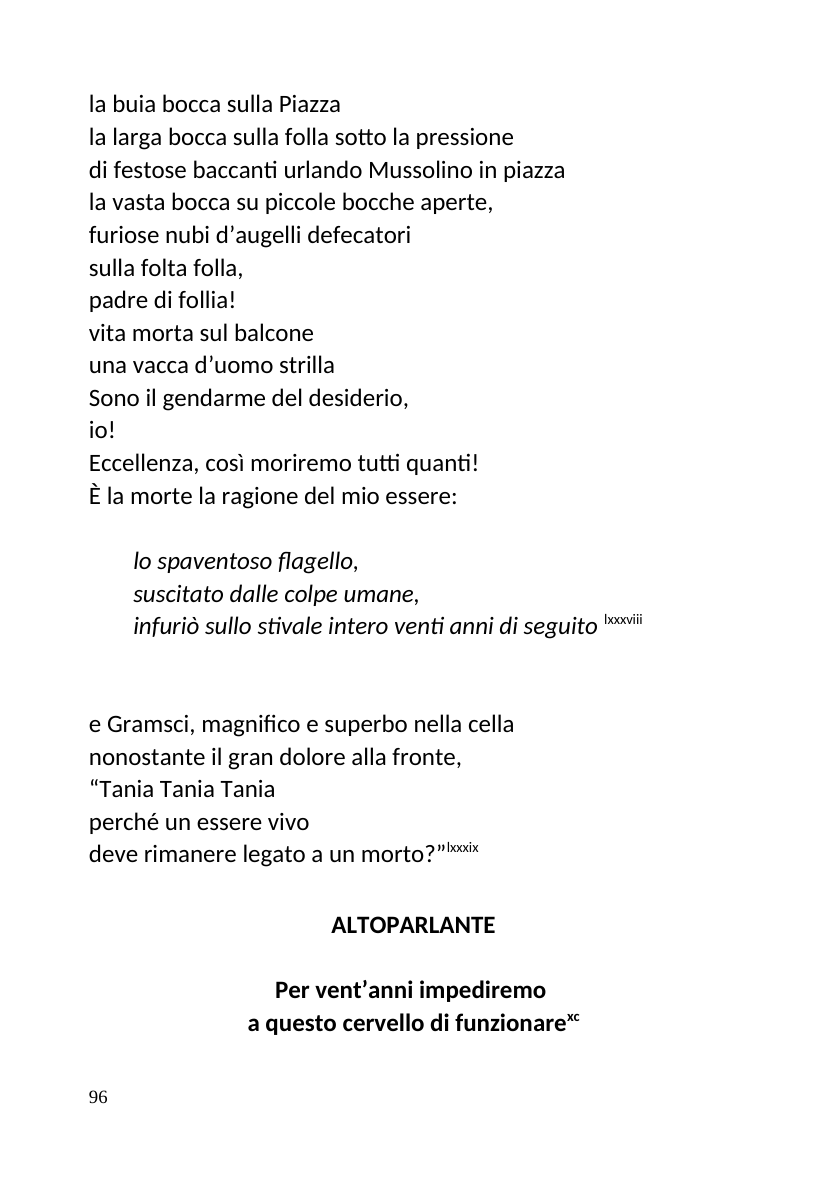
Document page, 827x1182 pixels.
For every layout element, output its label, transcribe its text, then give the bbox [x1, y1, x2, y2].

text furiose nubi d’augelli defecatori [89, 219, 738, 249]
text vita morta sul balcone [89, 317, 738, 347]
text Per vent’anni impediremo [89, 974, 738, 1005]
text la buia bocca sulla Piazza [89, 89, 738, 119]
text infuriò sullo stivale intero venti anni di seguito [133, 610, 738, 641]
text la larga bocca sulla folla sotto la pressione [89, 121, 738, 152]
text ALTOPARLANTE [89, 909, 738, 940]
text la vasta bocca su piccole bocche aperte, [89, 186, 738, 217]
text suscitato dalle colpe umane, [133, 578, 738, 608]
text Sono il gendarme del desiderio, [89, 382, 738, 413]
text Eccellenza, così moriremo tutti quanti! [89, 447, 738, 478]
text sulla folta folla, [89, 252, 738, 282]
text lo spaventoso flagello, [133, 545, 738, 576]
text una vacca d’uomo strilla [89, 349, 738, 380]
text perché un essere vivo [89, 806, 738, 836]
text deve rimanere legato a un morto?” [89, 838, 738, 869]
text di festose baccanti urlando Mussolino in piazza [89, 154, 738, 184]
text e Gramsci, magnifico e superbo nella cella [89, 708, 738, 739]
text a questo cervello di funzionare [89, 1007, 738, 1037]
text È la morte la ragione del mio essere: [89, 480, 738, 510]
text nonostante il gran dolore alla fronte, [89, 741, 738, 771]
text “Tania Tania Tania [89, 773, 738, 804]
text io! [89, 415, 738, 445]
text padre di follia! [89, 284, 738, 315]
